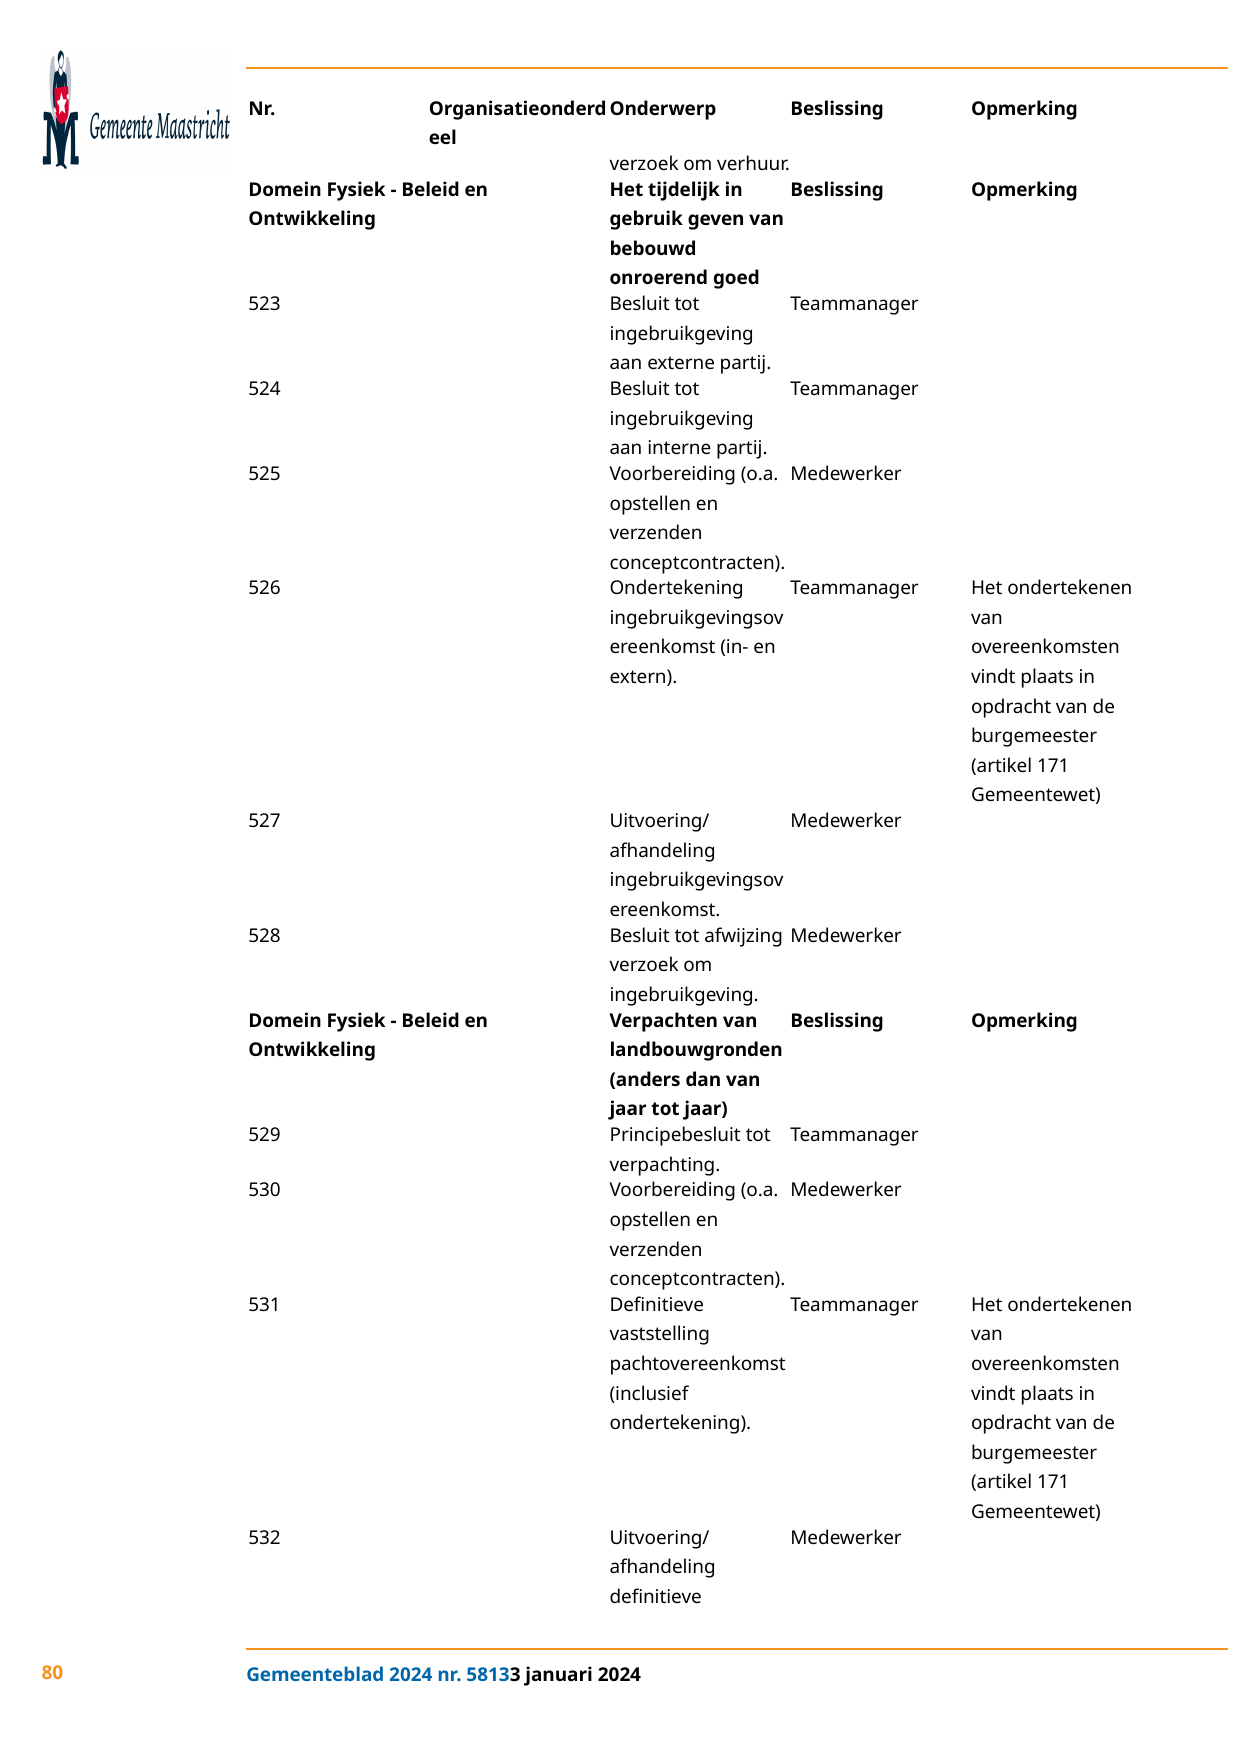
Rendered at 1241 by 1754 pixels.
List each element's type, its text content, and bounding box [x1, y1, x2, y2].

table_cell [971, 290, 1152, 375]
table_cell [429, 1524, 609, 1609]
table_header Organisatieonderdeel [429, 95, 609, 150]
table_cell [790, 150, 971, 176]
table_cell Domein Fysiek - Beleid en Ontwikkeling [248, 1007, 609, 1121]
table_cell Ondertekening ingebruikgevingsovereenkomst (in- en extern). [609, 575, 790, 807]
table_cell [971, 922, 1152, 1007]
table_cell [971, 150, 1152, 176]
table_header Beslissing [790, 95, 971, 150]
table_cell Teammanager [790, 1291, 971, 1524]
table_cell Opmerking [971, 176, 1152, 290]
table_cell 524 [248, 375, 429, 460]
table_cell 527 [248, 808, 429, 922]
table_cell 525 [248, 460, 429, 574]
table_cell 526 [248, 575, 429, 807]
table_cell Medewerker [790, 1177, 971, 1291]
table_cell 528 [248, 922, 429, 1007]
table_cell [971, 1177, 1152, 1291]
table_cell Teammanager [790, 290, 971, 375]
table_cell Besluit tot ingebruikgeving aan interne partij. [609, 375, 790, 460]
table_cell Uitvoering/afhandeling definitieve [609, 1524, 790, 1609]
table_cell [429, 575, 609, 807]
table_cell [248, 150, 429, 176]
table_cell Medewerker [790, 460, 971, 574]
table_cell Uitvoering/afhandeling ingebruikgevingsovereenkomst. [609, 808, 790, 922]
table_cell Domein Fysiek - Beleid en Ontwikkeling [248, 176, 609, 290]
table_cell [971, 1524, 1152, 1609]
table_header Onderwerp [609, 95, 790, 150]
table_cell Medewerker [790, 1524, 971, 1609]
table_cell 531 [248, 1291, 429, 1524]
table_cell Principebesluit tot verpachting. [609, 1121, 790, 1177]
table_cell Beslissing [790, 176, 971, 290]
table_cell [429, 290, 609, 375]
table_cell 532 [248, 1524, 429, 1609]
table_cell Beslissing [790, 1007, 971, 1121]
table_cell 523 [248, 290, 429, 375]
table_cell [429, 150, 609, 176]
table_cell verzoek om verhuur. [609, 150, 790, 176]
table_cell [429, 1291, 609, 1524]
table_cell [429, 460, 609, 574]
table_cell Voorbereiding (o.a. opstellen en verzenden conceptcontracten). [609, 1177, 790, 1291]
table_header Opmerking [971, 95, 1152, 150]
table_cell Medewerker [790, 922, 971, 1007]
table_cell [429, 922, 609, 1007]
table_cell Het ondertekenen van overeenkomsten vindt plaats in opdracht van de burgemeester (artikel 171 Gemeentewet) [971, 1291, 1152, 1524]
table_cell [971, 460, 1152, 574]
table_cell Voorbereiding (o.a. opstellen en verzenden conceptcontracten). [609, 460, 790, 574]
table_cell [971, 1121, 1152, 1177]
table_cell Medewerker [790, 808, 971, 922]
table_cell Het ondertekenen van overeenkomsten vindt plaats in opdracht van de burgemeester (artikel 171 Gemeentewet) [971, 575, 1152, 807]
table_cell Het tijdelijk in gebruik geven van bebouwd onroerend goed [609, 176, 790, 290]
picture [41, 47, 231, 172]
table_cell 529 [248, 1121, 429, 1177]
table_cell Teammanager [790, 575, 971, 807]
table_cell Opmerking [971, 1007, 1152, 1121]
table_cell [429, 808, 609, 922]
table_cell [429, 1177, 609, 1291]
table_cell [429, 1121, 609, 1177]
table_cell Definitieve vaststelling pachtovereenkomst (inclusief ondertekening). [609, 1291, 790, 1524]
table_cell Besluit tot afwijzing verzoek om ingebruikgeving. [609, 922, 790, 1007]
table_header Nr. [248, 95, 429, 150]
table_cell Teammanager [790, 375, 971, 460]
table_cell Teammanager [790, 1121, 971, 1177]
table_cell [971, 375, 1152, 460]
table_cell Verpachten van landbouwgronden (anders dan van jaar tot jaar) [609, 1007, 790, 1121]
table_cell 530 [248, 1177, 429, 1291]
table_cell [429, 375, 609, 460]
table_cell Besluit tot ingebruikgeving aan externe partij. [609, 290, 790, 375]
table_cell [971, 808, 1152, 922]
